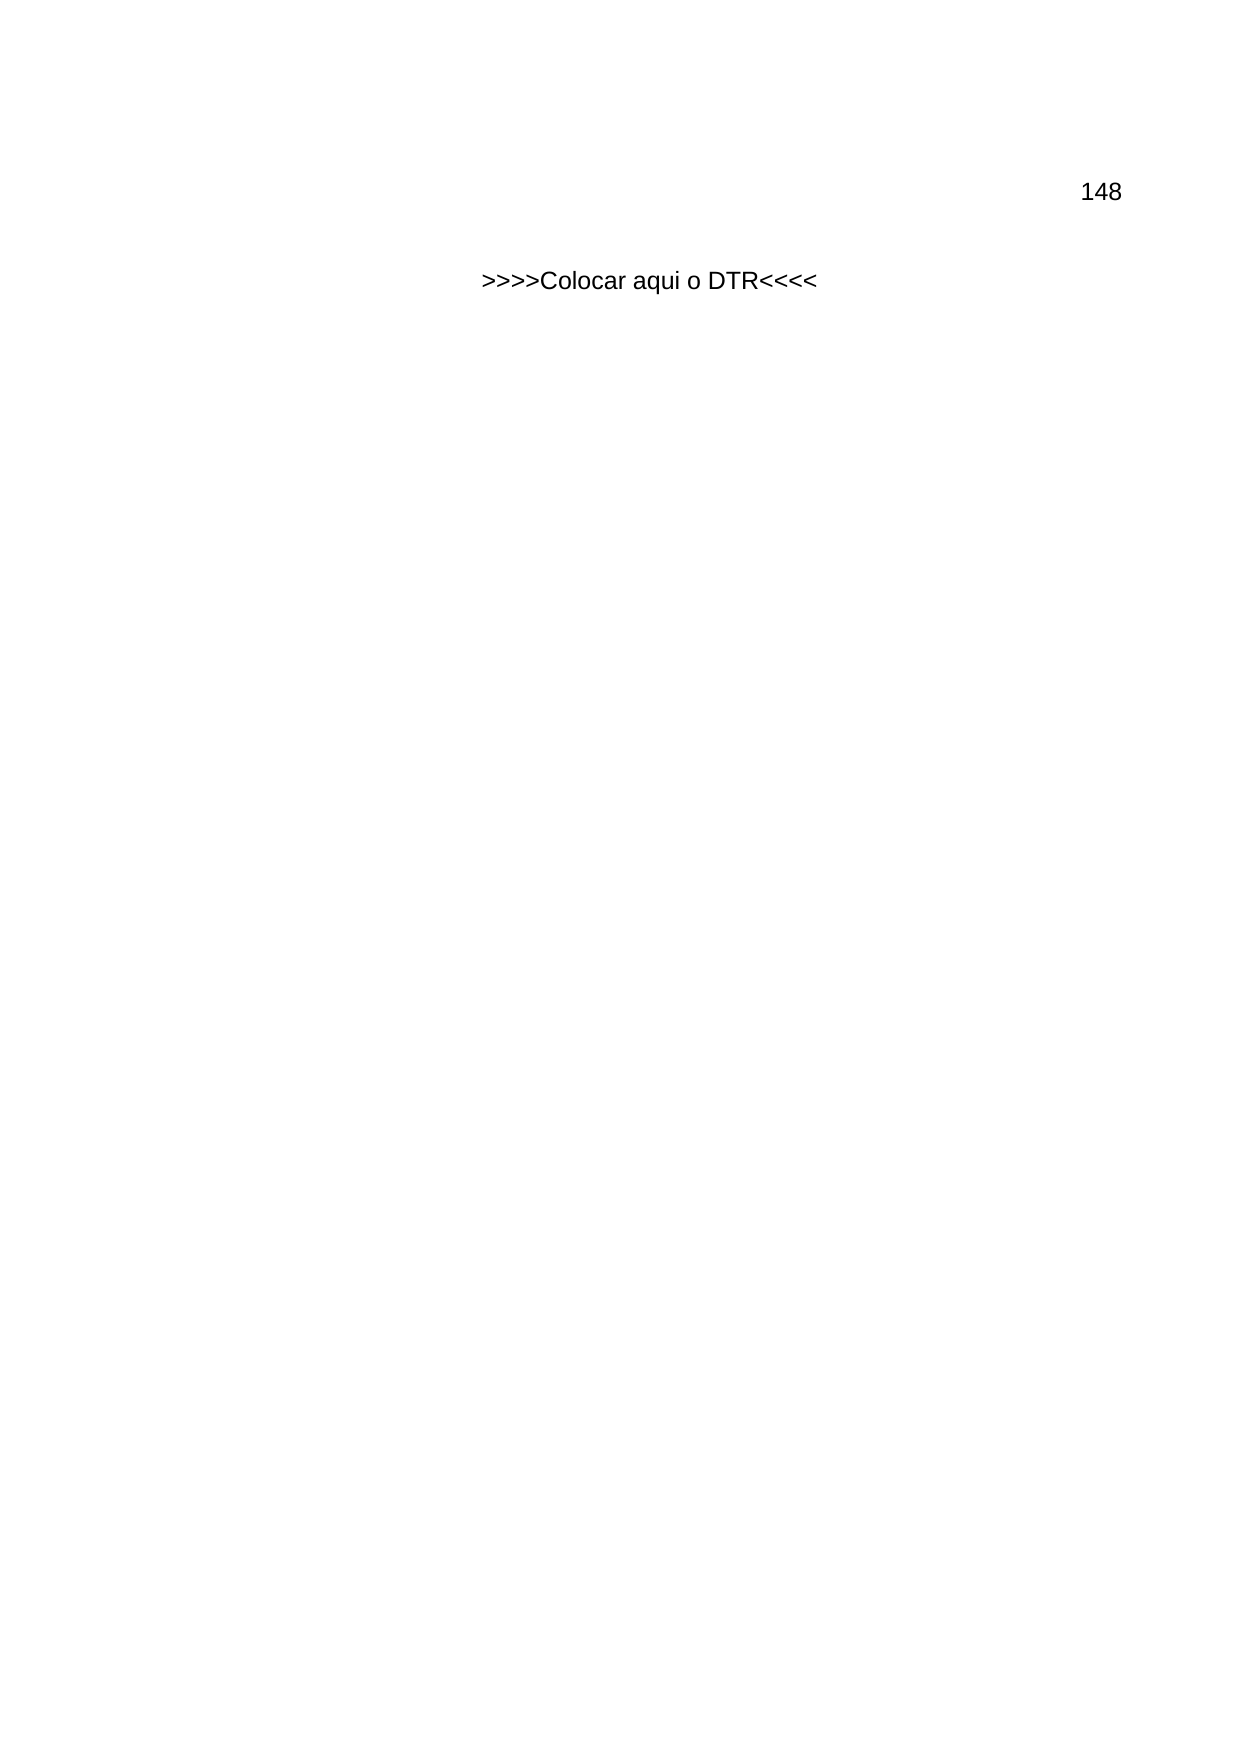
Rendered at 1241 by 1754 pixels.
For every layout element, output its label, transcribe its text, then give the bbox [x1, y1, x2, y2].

text >>>>Colocar aqui o DTR<<<< [177, 266, 1122, 294]
